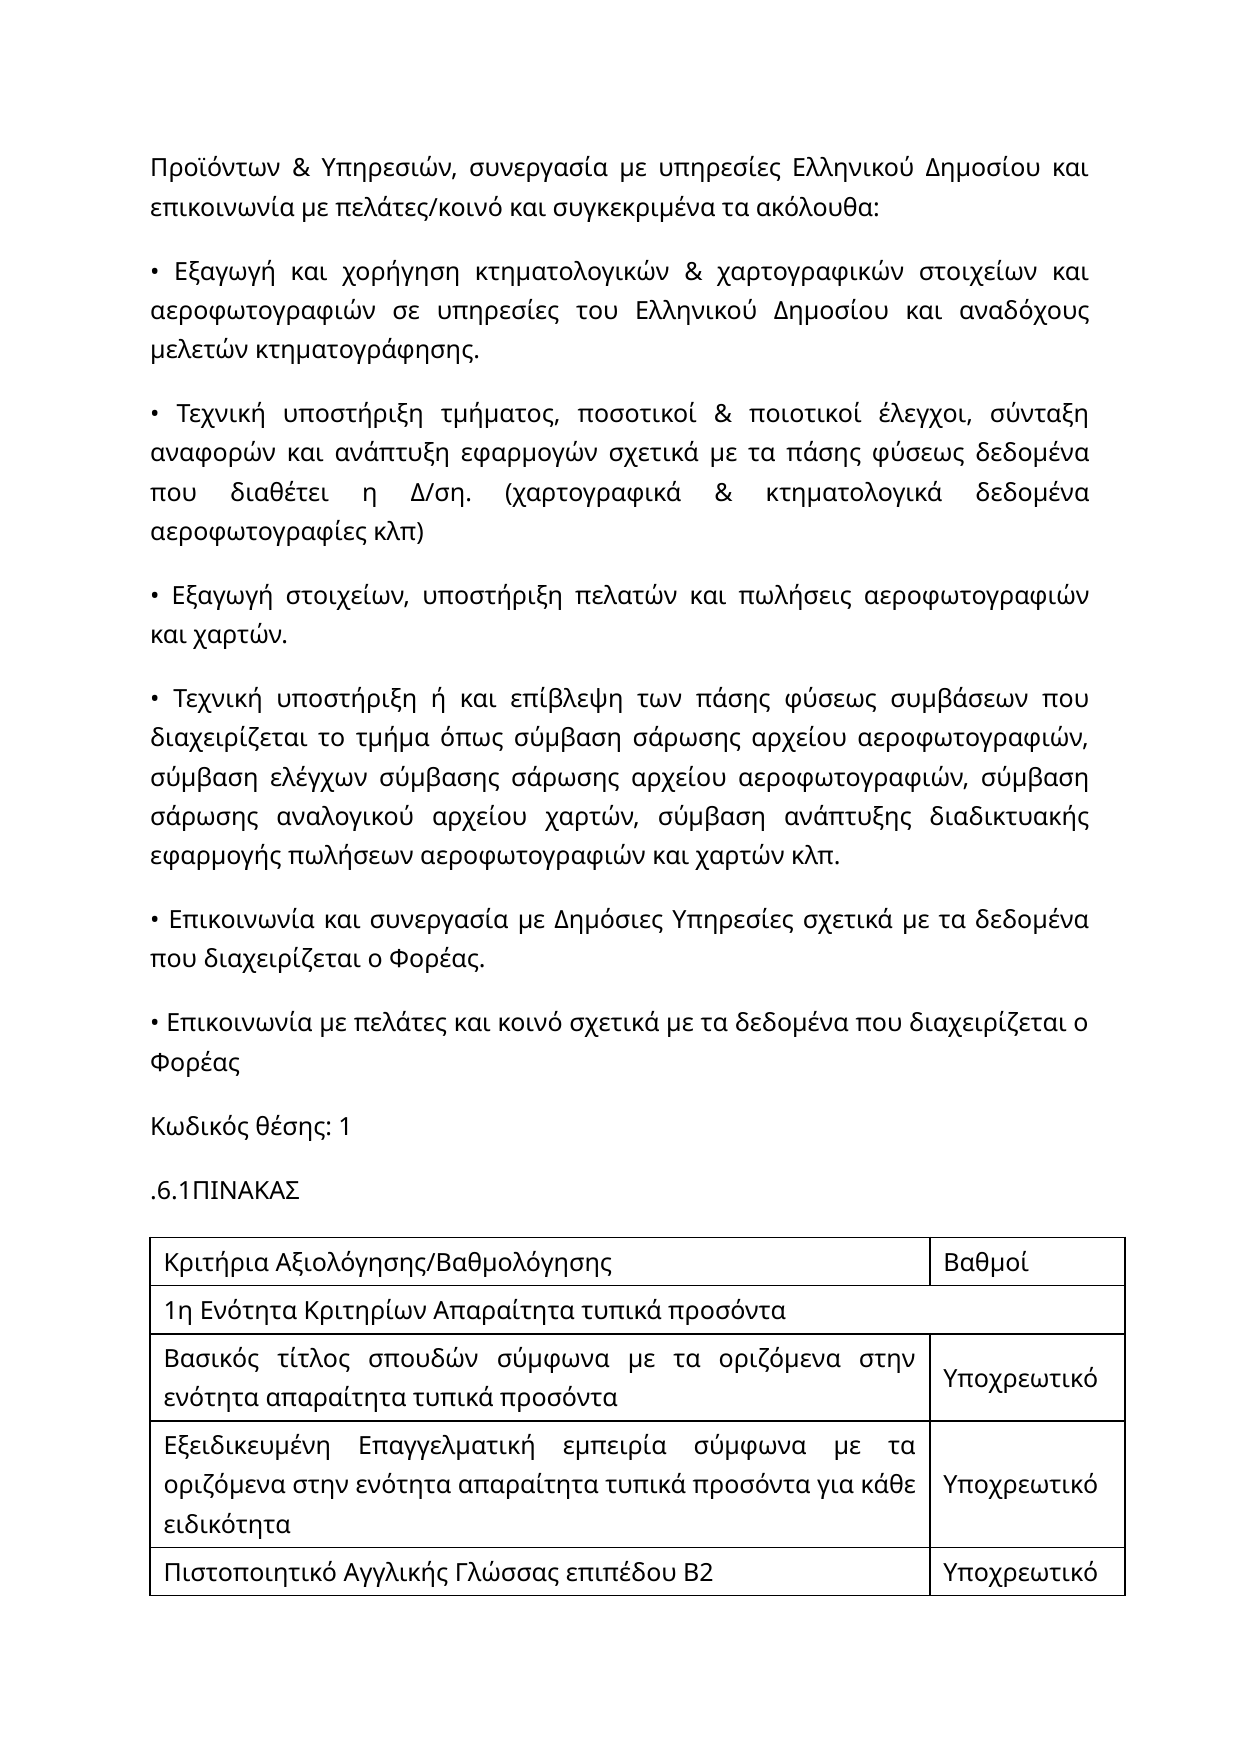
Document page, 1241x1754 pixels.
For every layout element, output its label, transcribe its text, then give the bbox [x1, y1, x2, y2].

text .6.1ΠΙΝΑΚΑΣ [150, 1172, 1090, 1207]
table_cell Υποχρεωτικό [931, 1548, 1124, 1595]
text Προϊόντων & Υπηρεσιών, συνεργασία με υπηρεσίες Ελληνικού Δημοσίου και επικοινωνία με πελάτες/κοινό και συγκεκριμένα τα ακόλουθα: [150, 150, 1090, 223]
table_header Βαθμοί [931, 1238, 1124, 1285]
text • Επικοινωνία με πελάτες και κοινό σχετικά με τα δεδομένα που διαχειρίζεται ο Φορέας [150, 1005, 1090, 1078]
text • Εξαγωγή στοιχείων, υποστήριξη πελατών και πωλήσεις αεροφωτογραφιών και χαρτών. [150, 577, 1090, 651]
text • Επικοινωνία και συνεργασία με Δημόσιες Υπηρεσίες σχετικά με τα δεδομένα που διαχειρίζεται ο Φορέας. [150, 902, 1090, 975]
table_cell Υποχρεωτικό [931, 1422, 1124, 1547]
table_cell 1η Ενότητα Κριτηρίων Απαραίτητα τυπικά προσόντα [151, 1286, 1124, 1333]
text • Τεχνική υποστήριξη τμήματος, ποσοτικοί & ποιοτικοί έλεγχοι, σύνταξη αναφορών και ανάπτυξη εφαρμογών σχετικά με τα πάσης φύσεως δεδομένα που διαθέτει η Δ/ση. (χαρτογραφικά & κτηματολογικά δεδομένα αεροφωτογραφίες κλπ) [150, 396, 1090, 547]
table_cell Εξειδικευμένη Επαγγελματική εμπειρία σύμφωνα με τα οριζόμενα στην ενότητα απαραίτητα τυπικά προσόντα για κάθε ειδικότητα [151, 1422, 929, 1547]
text • Τεχνική υποστήριξη ή και επίβλεψη των πάσης φύσεως συμβάσεων που διαχειρίζεται το τμήμα όπως σύμβαση σάρωσης αρχείου αεροφωτογραφιών, σύμβαση ελέγχων σύμβασης σάρωσης αρχείου αεροφωτογραφιών, σύμβαση σάρωσης αναλογικού αρχείου χαρτών, σύμβαση ανάπτυξης διαδικτυακής εφαρμογής πωλήσεων αεροφωτογραφιών και χαρτών κλπ. [150, 681, 1090, 872]
text Κωδικός θέσης: 1 [150, 1108, 1090, 1142]
table_header Κριτήρια Αξιολόγησης/Βαθμολόγησης [151, 1238, 929, 1285]
text • Εξαγωγή και χορήγηση κτηματολογικών & χαρτογραφικών στοιχείων και αεροφωτογραφιών σε υπηρεσίες του Ελληνικού Δημοσίου και αναδόχους μελετών κτηματογράφησης. [150, 253, 1090, 366]
table_cell Πιστοποιητικό Αγγλικής Γλώσσας επιπέδου Β2 [151, 1548, 929, 1595]
table_cell Υποχρεωτικό [931, 1335, 1124, 1420]
table_cell Βασικός τίτλος σπουδών σύμφωνα με τα οριζόμενα στην ενότητα απαραίτητα τυπικά προσόντα [151, 1335, 929, 1420]
